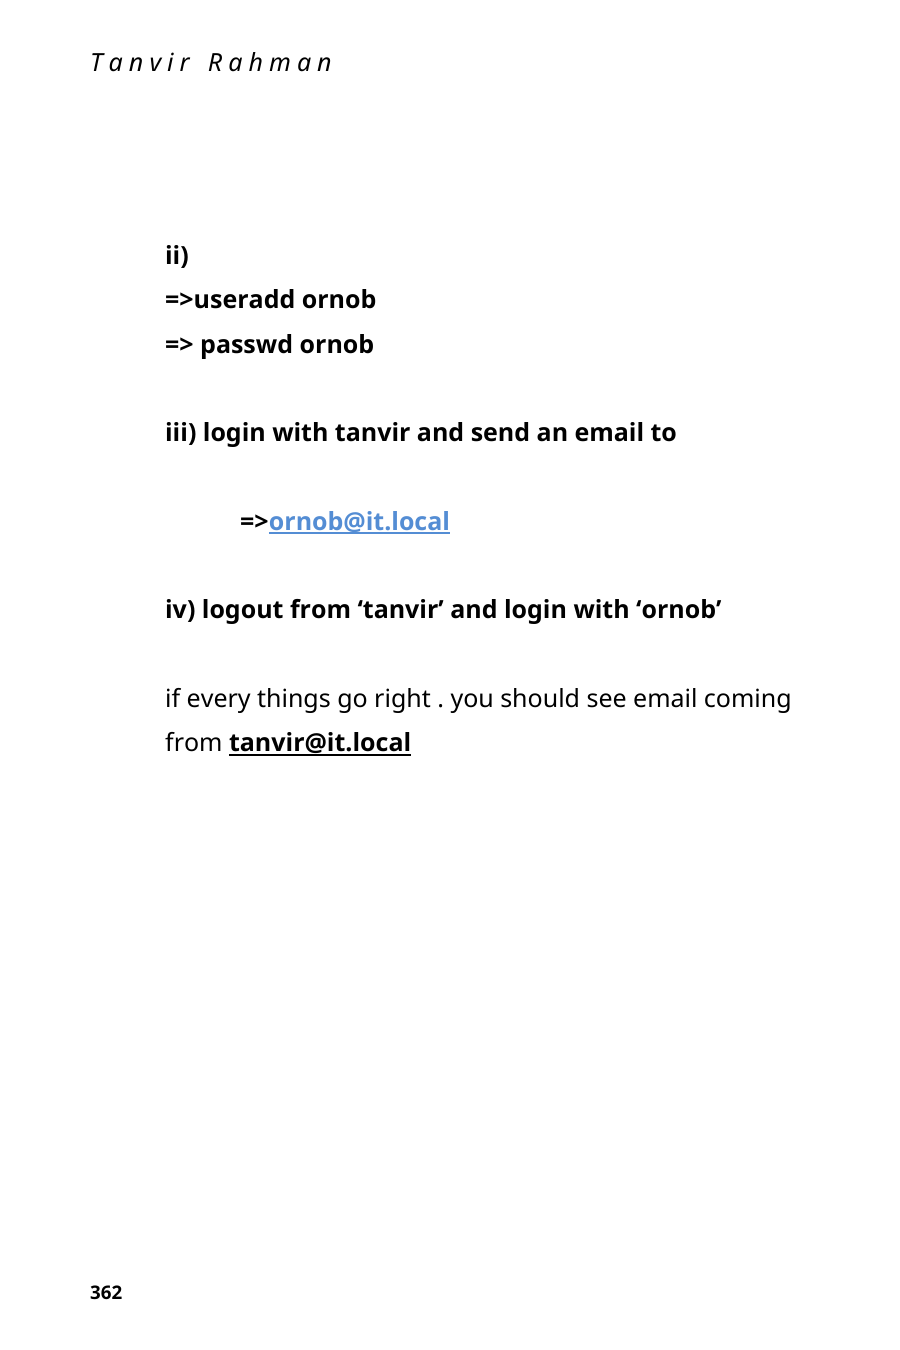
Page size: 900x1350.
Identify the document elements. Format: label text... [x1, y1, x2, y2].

text iv) logout from ‘tanvir’ and login with ‘ornob’ [90, 592, 810, 626]
text =>useradd ornob [90, 282, 810, 316]
text ii) [90, 238, 810, 272]
text iii) login with tanvir and send an email to [90, 415, 810, 449]
text =>ornob@it.local [90, 503, 810, 537]
text if every things go right . you should see email coming from tanvir@it.local [90, 681, 810, 759]
text => passwd ornob [90, 326, 810, 360]
